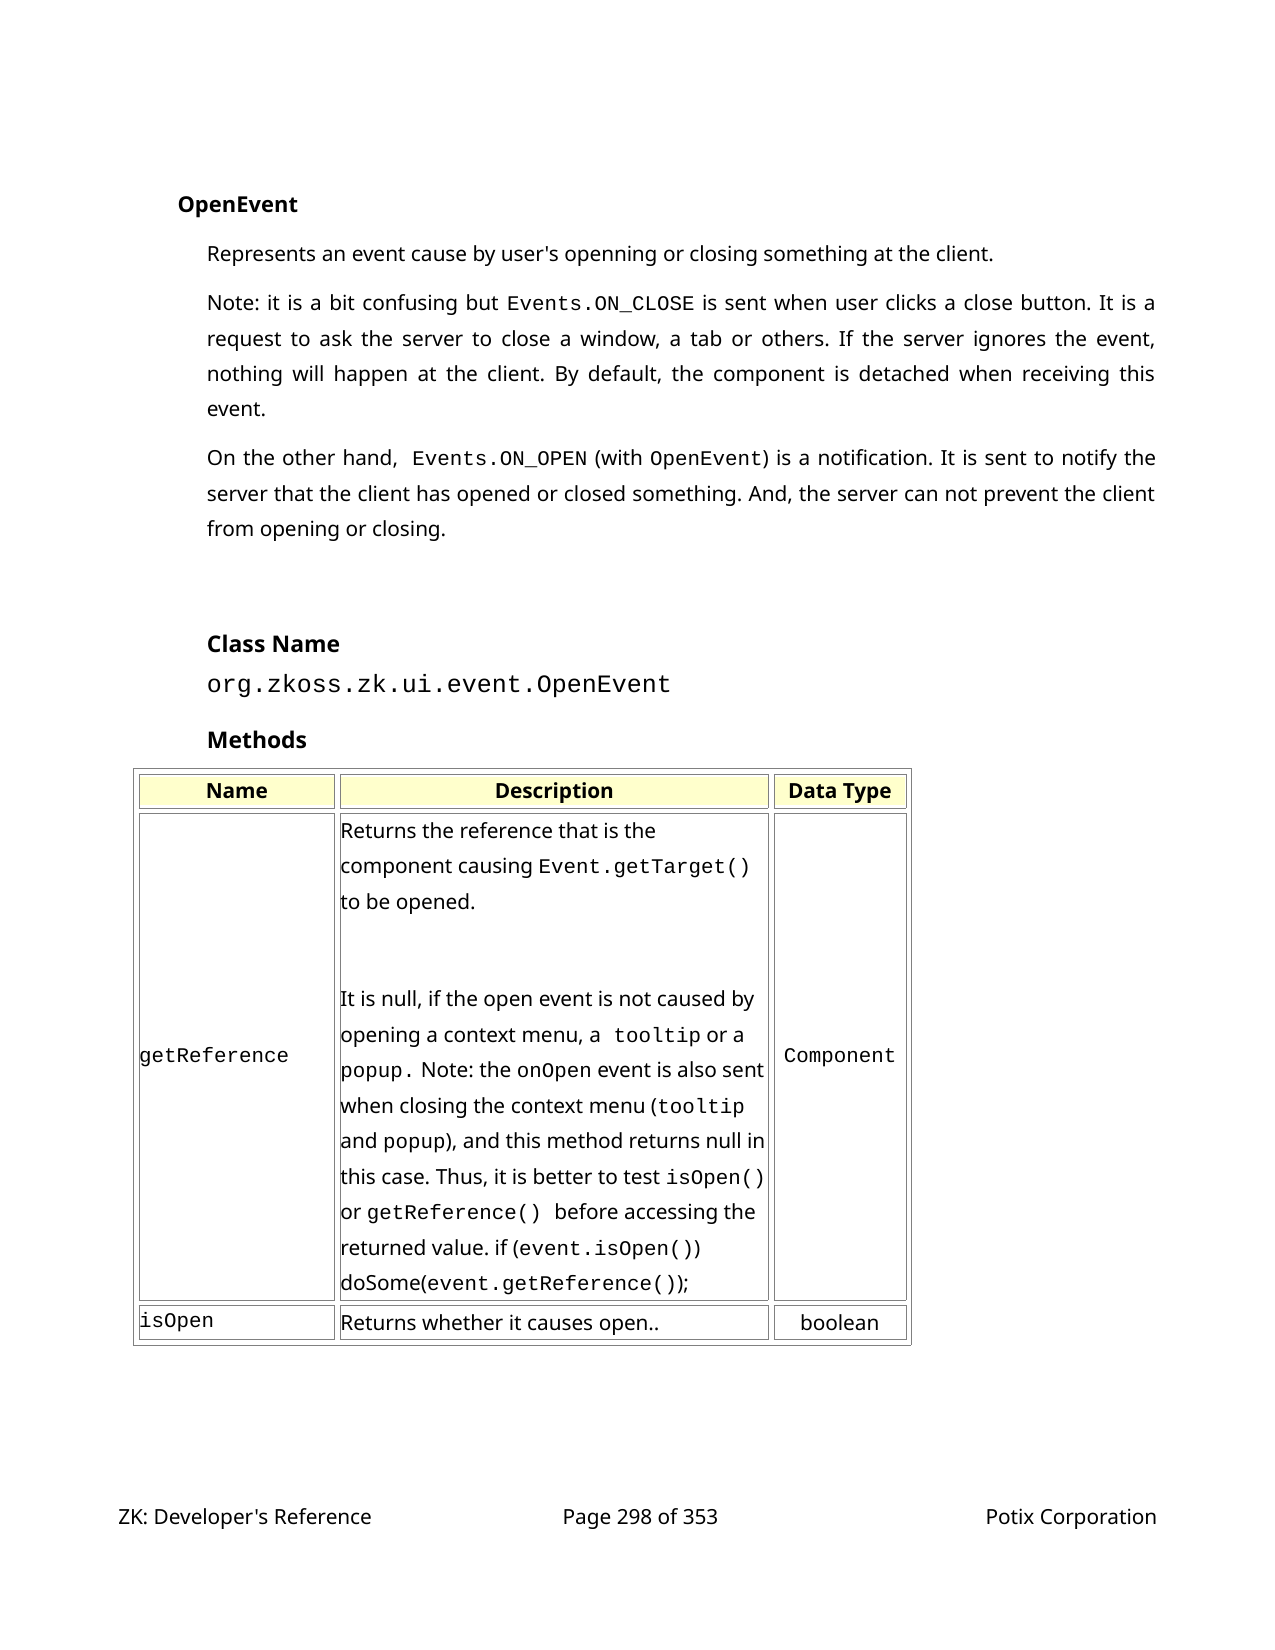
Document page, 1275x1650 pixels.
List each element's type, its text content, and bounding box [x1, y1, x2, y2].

table_header Data Type [771, 769, 908, 808]
table_cell Component [771, 808, 908, 1300]
text Represents an event cause by user's openning or closing something at the client. [207, 239, 1157, 268]
subtitle Class Name [207, 628, 1157, 659]
table_cell Returns the reference that is the component causing Event.getTarget() to be opened. It is null, if the open event is not caused by opening a context menu, a tooltip or a popup. Note: the onOpen event is also sent when closing the context menu (tooltip and popup), and this method returns null in this case. Thus, it is better to test isOpen() or getReference() before accessing the returned value. if (event.isOpen()) doSome(event.getReference()); [337, 808, 771, 1300]
subtitle Methods [207, 724, 1157, 756]
text org.zkoss.zk.ui.event.OpenEvent [207, 671, 1157, 699]
text On the other hand, Events.ON_OPEN (with OpenEvent) is a notification. It is sent to notify the server that the client has opened or closed something. And, the server can not prevent the client from opening or closing. [207, 443, 1157, 542]
table_cell isOpen [136, 1300, 337, 1339]
table_cell getReference [136, 808, 337, 1300]
table_header Description [337, 769, 771, 808]
table_cell boolean [771, 1300, 908, 1339]
table_cell Returns whether it causes open.. [337, 1300, 771, 1339]
text Note: it is a bit confusing but Events.ON_CLOSE is sent when user clicks a close button. It is a request to ask the server to close a window, a tab or others. If the server ignores the event, nothing will happen at the client. By default, the component is detached when receiving this event. [207, 288, 1157, 422]
table_header Name [136, 769, 337, 808]
subtitle OpenEvent [177, 189, 1157, 219]
